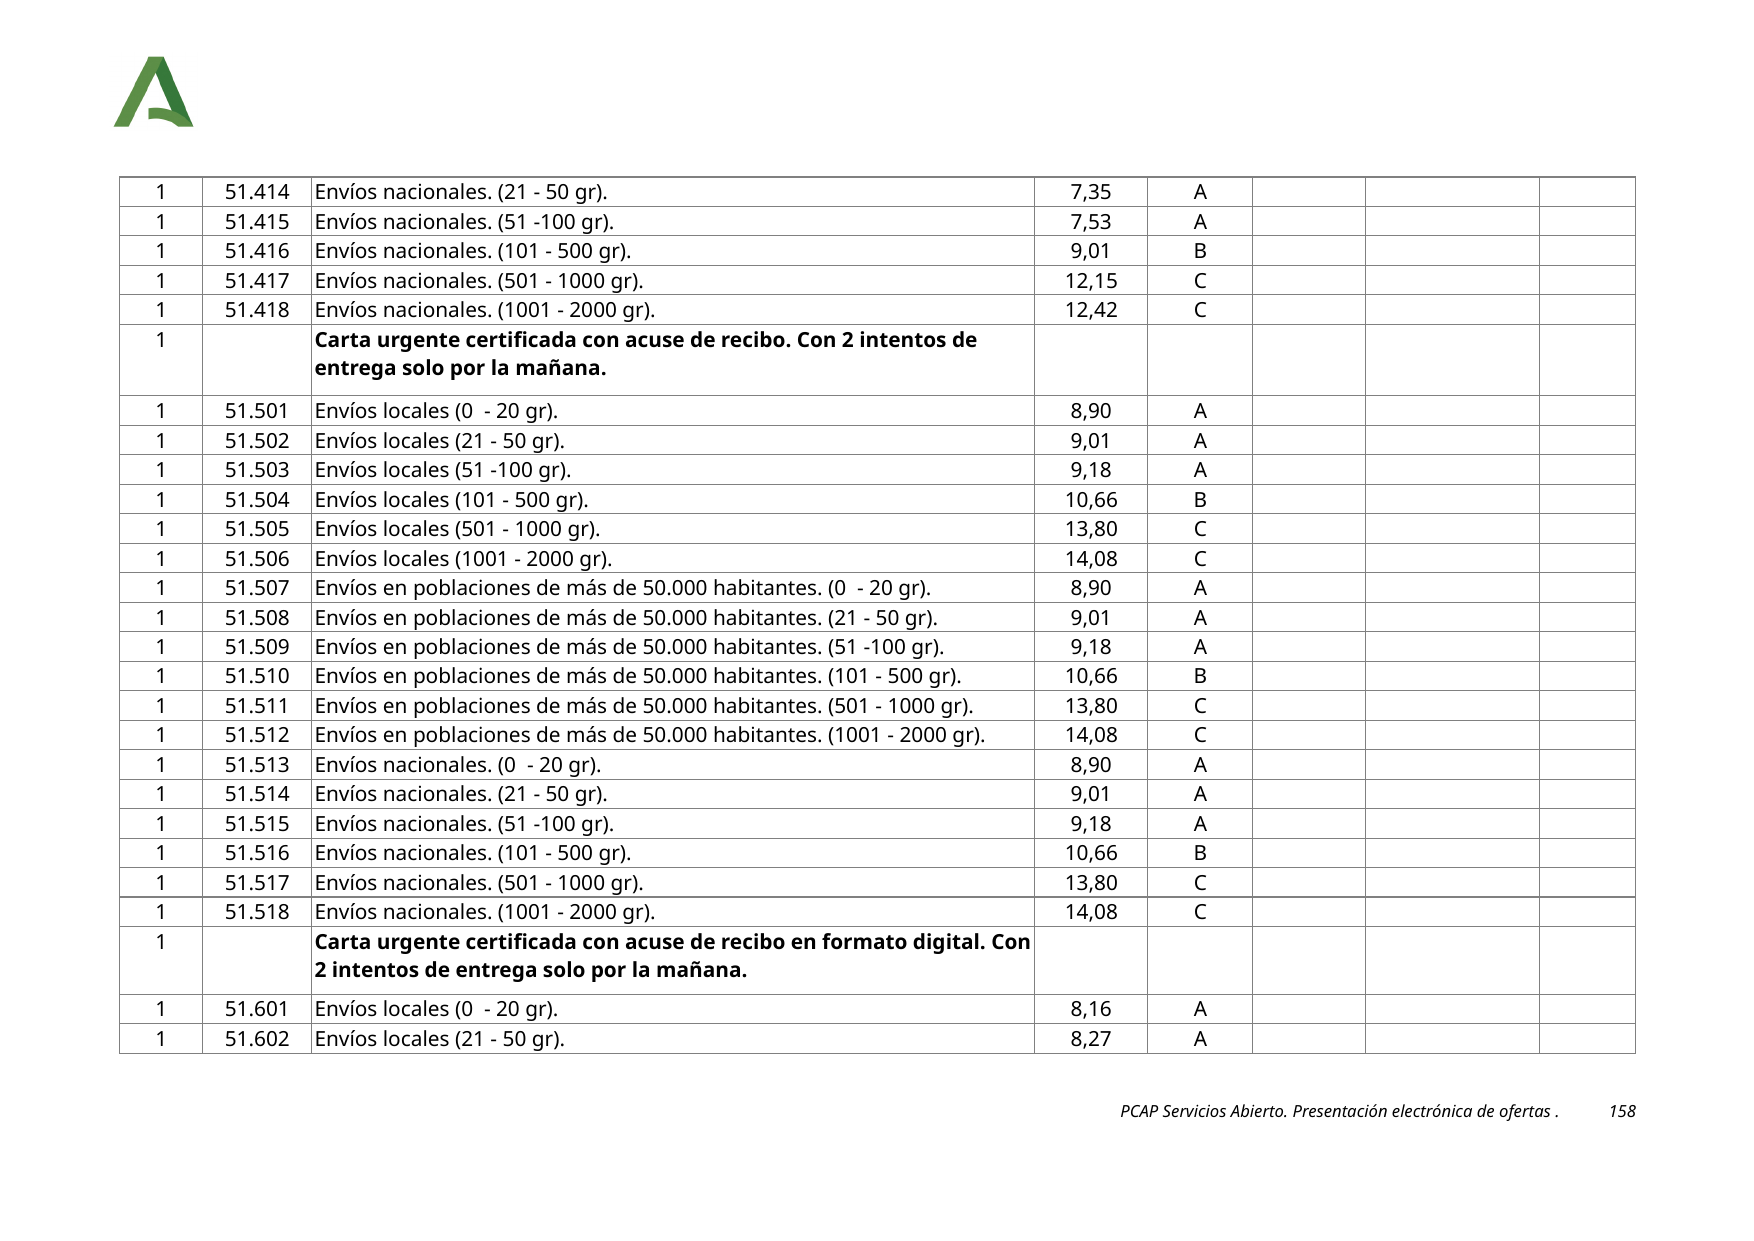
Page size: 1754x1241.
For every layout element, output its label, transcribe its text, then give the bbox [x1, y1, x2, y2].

table_cell Envíos en poblaciones de más de 50.000 habitantes. (101 - 500 gr). [312, 662, 1034, 690]
table_cell 1 [120, 207, 202, 235]
table_cell 51.510 [203, 662, 311, 690]
table_cell Envíos locales (21 - 50 gr). [312, 426, 1034, 454]
table_cell [1366, 809, 1539, 837]
table_cell [1366, 691, 1539, 719]
table_cell 1 [120, 295, 202, 324]
table_cell 8,90 [1035, 573, 1147, 602]
table_cell A [1148, 178, 1252, 206]
table_cell 1 [120, 178, 202, 206]
table_cell [1253, 632, 1365, 661]
table_cell A [1148, 1024, 1252, 1052]
table_cell [1366, 396, 1539, 425]
table_cell [1253, 207, 1365, 235]
table_cell 51.505 [203, 514, 311, 543]
table_cell [1253, 721, 1365, 749]
table_cell Envíos en poblaciones de más de 50.000 habitantes. (501 - 1000 gr). [312, 691, 1034, 719]
table_cell [1253, 266, 1365, 294]
table_cell C [1148, 868, 1252, 896]
table_cell 1 [120, 325, 202, 395]
table_cell [1366, 839, 1539, 867]
table_cell [1253, 780, 1365, 808]
table_cell 51.512 [203, 721, 311, 749]
picture [109, 52, 198, 131]
table_cell A [1148, 426, 1252, 454]
table_cell [1253, 691, 1365, 719]
table_cell Envíos nacionales. (51 -100 gr). [312, 207, 1034, 235]
table_cell B [1148, 236, 1252, 265]
table_cell 1 [120, 573, 202, 602]
table_cell Envíos locales (501 - 1000 gr). [312, 514, 1034, 543]
table_cell [1253, 426, 1365, 454]
table_cell [1366, 780, 1539, 808]
table_cell 51.513 [203, 750, 311, 778]
table_cell [1540, 868, 1635, 896]
table_cell 51.504 [203, 485, 311, 513]
table_cell [1540, 662, 1635, 690]
table_cell [1253, 573, 1365, 602]
table_cell [1540, 485, 1635, 513]
table_cell 51.509 [203, 632, 311, 661]
table_cell 13,80 [1035, 868, 1147, 896]
table_cell 14,08 [1035, 721, 1147, 749]
table_cell [1253, 995, 1365, 1023]
table_cell 51.506 [203, 544, 311, 572]
table_cell [1540, 839, 1635, 867]
table_cell 1 [120, 868, 202, 896]
table_cell [1366, 898, 1539, 926]
table_cell 51.517 [203, 868, 311, 896]
table_cell [1035, 325, 1147, 395]
table_cell 14,08 [1035, 544, 1147, 572]
table_cell [1540, 396, 1635, 425]
table_cell B [1148, 485, 1252, 513]
table_cell [203, 927, 311, 993]
table_cell 1 [120, 266, 202, 294]
table_cell [1253, 868, 1365, 896]
table_cell C [1148, 514, 1252, 543]
table_cell 1 [120, 544, 202, 572]
table_cell A [1148, 780, 1252, 808]
table_cell 51.514 [203, 780, 311, 808]
table_cell 51.501 [203, 396, 311, 425]
table_cell A [1148, 995, 1252, 1023]
table_cell 9,18 [1035, 455, 1147, 484]
table_cell 1 [120, 236, 202, 265]
table_cell [1366, 455, 1539, 484]
table_cell C [1148, 266, 1252, 294]
table_cell 1 [120, 455, 202, 484]
table_cell 51.515 [203, 809, 311, 837]
table_cell 51.503 [203, 455, 311, 484]
table_cell 1 [120, 839, 202, 867]
table_cell Carta urgente certificada con acuse de recibo. Con 2 intentos de entrega solo por la mañana. [312, 325, 1034, 395]
table_cell 51.511 [203, 691, 311, 719]
table_cell [1540, 544, 1635, 572]
table_cell [1148, 325, 1252, 395]
table_cell A [1148, 809, 1252, 837]
table_cell 51.416 [203, 236, 311, 265]
table_cell 1 [120, 603, 202, 631]
table_cell [1540, 1024, 1635, 1052]
table_cell 9,18 [1035, 632, 1147, 661]
table_cell [1366, 632, 1539, 661]
table_cell A [1148, 573, 1252, 602]
table_cell A [1148, 603, 1252, 631]
table_cell 1 [120, 514, 202, 543]
table_cell [1540, 995, 1635, 1023]
table_cell [1540, 721, 1635, 749]
table_cell 14,08 [1035, 898, 1147, 926]
table_cell [1540, 809, 1635, 837]
table_cell 9,01 [1035, 603, 1147, 631]
table_cell [1366, 485, 1539, 513]
table_cell A [1148, 396, 1252, 425]
table_cell [1540, 514, 1635, 543]
table_cell Envíos nacionales. (1001 - 2000 gr). [312, 898, 1034, 926]
table_cell 9,18 [1035, 809, 1147, 837]
table_cell Carta urgente certificada con acuse de recibo en formato digital. Con 2 intentos de entrega solo por la mañana. [312, 927, 1034, 993]
table_cell 8,90 [1035, 750, 1147, 778]
table_cell [1148, 927, 1252, 993]
table_cell [1366, 573, 1539, 602]
table_cell 51.601 [203, 995, 311, 1023]
table_cell [1253, 236, 1365, 265]
table_cell [1540, 927, 1635, 993]
table_cell 1 [120, 898, 202, 926]
table_cell [1366, 295, 1539, 324]
table_cell Envíos locales (0 - 20 gr). [312, 995, 1034, 1023]
table_cell [1540, 750, 1635, 778]
table_cell 51.516 [203, 839, 311, 867]
table_cell Envíos nacionales. (51 -100 gr). [312, 809, 1034, 837]
table_cell Envíos locales (51 -100 gr). [312, 455, 1034, 484]
table_cell 1 [120, 426, 202, 454]
table_cell 8,27 [1035, 1024, 1147, 1052]
table_cell [1253, 750, 1365, 778]
table_cell C [1148, 721, 1252, 749]
table_cell 51.602 [203, 1024, 311, 1052]
table_cell Envíos nacionales. (0 - 20 gr). [312, 750, 1034, 778]
table_cell Envíos locales (0 - 20 gr). [312, 396, 1034, 425]
table_cell 1 [120, 780, 202, 808]
table_cell [1366, 750, 1539, 778]
table_cell 1 [120, 721, 202, 749]
table_cell Envíos nacionales. (101 - 500 gr). [312, 236, 1034, 265]
table_cell [1366, 927, 1539, 993]
table_cell [1253, 455, 1365, 484]
table_cell Envíos en poblaciones de más de 50.000 habitantes. (51 -100 gr). [312, 632, 1034, 661]
table_cell [1253, 325, 1365, 395]
table_cell C [1148, 544, 1252, 572]
table_cell 9,01 [1035, 780, 1147, 808]
table_cell [1366, 236, 1539, 265]
table_cell 10,66 [1035, 485, 1147, 513]
table_cell Envíos nacionales. (101 - 500 gr). [312, 839, 1034, 867]
table_cell [1253, 485, 1365, 513]
table_cell 10,66 [1035, 839, 1147, 867]
table_cell 51.518 [203, 898, 311, 926]
table_cell [1540, 603, 1635, 631]
table_cell [1366, 514, 1539, 543]
table_cell [1253, 514, 1365, 543]
table_cell 1 [120, 485, 202, 513]
table_cell 1 [120, 995, 202, 1023]
table_cell 7,35 [1035, 178, 1147, 206]
table_cell C [1148, 691, 1252, 719]
table_cell [203, 325, 311, 395]
table_cell Envíos en poblaciones de más de 50.000 habitantes. (0 - 20 gr). [312, 573, 1034, 602]
table_cell 8,16 [1035, 995, 1147, 1023]
table_cell A [1148, 632, 1252, 661]
table_cell [1540, 691, 1635, 719]
table_cell Envíos locales (101 - 500 gr). [312, 485, 1034, 513]
table_cell Envíos nacionales. (1001 - 2000 gr). [312, 295, 1034, 324]
table_cell 51.415 [203, 207, 311, 235]
table_cell [1366, 544, 1539, 572]
table_cell [1540, 266, 1635, 294]
table_cell [1253, 603, 1365, 631]
table_cell Envíos en poblaciones de más de 50.000 habitantes. (21 - 50 gr). [312, 603, 1034, 631]
table_cell [1540, 898, 1635, 926]
table_cell [1540, 178, 1635, 206]
table_cell Envíos locales (21 - 50 gr). [312, 1024, 1034, 1052]
table_cell 9,01 [1035, 426, 1147, 454]
table_cell A [1148, 455, 1252, 484]
table_cell [1035, 927, 1147, 993]
table_cell Envíos locales (1001 - 2000 gr). [312, 544, 1034, 572]
table_cell A [1148, 750, 1252, 778]
table_cell [1540, 426, 1635, 454]
table_cell [1366, 266, 1539, 294]
table_cell [1540, 780, 1635, 808]
table_cell C [1148, 898, 1252, 926]
table_cell 1 [120, 1024, 202, 1052]
table_cell [1253, 809, 1365, 837]
table_cell 13,80 [1035, 691, 1147, 719]
table_cell 51.414 [203, 178, 311, 206]
table_cell Envíos nacionales. (501 - 1000 gr). [312, 868, 1034, 896]
table_cell [1253, 1024, 1365, 1052]
table_cell 1 [120, 632, 202, 661]
table_cell B [1148, 662, 1252, 690]
table_cell 51.507 [203, 573, 311, 602]
table_cell [1366, 178, 1539, 206]
table_cell [1366, 721, 1539, 749]
table_cell B [1148, 839, 1252, 867]
table_cell [1366, 325, 1539, 395]
table_cell [1540, 455, 1635, 484]
table_cell [1253, 178, 1365, 206]
table_cell [1540, 207, 1635, 235]
table_cell [1253, 544, 1365, 572]
table_cell 1 [120, 396, 202, 425]
table_cell 1 [120, 809, 202, 837]
table_cell 10,66 [1035, 662, 1147, 690]
table_cell [1366, 1024, 1539, 1052]
table_cell [1366, 207, 1539, 235]
table_cell [1253, 396, 1365, 425]
table_cell 7,53 [1035, 207, 1147, 235]
table_cell [1366, 995, 1539, 1023]
table_cell Envíos nacionales. (21 - 50 gr). [312, 780, 1034, 808]
table_cell Envíos nacionales. (21 - 50 gr). [312, 178, 1034, 206]
table_cell 12,15 [1035, 266, 1147, 294]
table_cell 8,90 [1035, 396, 1147, 425]
table_cell [1253, 839, 1365, 867]
table_cell [1253, 898, 1365, 926]
table_cell 51.417 [203, 266, 311, 294]
table_cell 1 [120, 750, 202, 778]
table_cell 51.502 [203, 426, 311, 454]
table_cell [1540, 573, 1635, 602]
table_cell 9,01 [1035, 236, 1147, 265]
table_cell 1 [120, 927, 202, 993]
table_cell [1366, 662, 1539, 690]
table_cell [1366, 426, 1539, 454]
table_cell [1540, 295, 1635, 324]
table_cell C [1148, 295, 1252, 324]
table_cell [1540, 325, 1635, 395]
table_cell 13,80 [1035, 514, 1147, 543]
table_cell 51.418 [203, 295, 311, 324]
table_cell [1253, 662, 1365, 690]
table_cell [1366, 603, 1539, 631]
table_cell [1253, 927, 1365, 993]
table_cell [1253, 295, 1365, 324]
table_cell A [1148, 207, 1252, 235]
table_cell [1540, 236, 1635, 265]
table_cell [1366, 868, 1539, 896]
table_cell 51.508 [203, 603, 311, 631]
table_cell [1540, 632, 1635, 661]
table_cell 12,42 [1035, 295, 1147, 324]
table_cell 1 [120, 662, 202, 690]
table_cell Envíos en poblaciones de más de 50.000 habitantes. (1001 - 2000 gr). [312, 721, 1034, 749]
table_cell 1 [120, 691, 202, 719]
table_cell Envíos nacionales. (501 - 1000 gr). [312, 266, 1034, 294]
